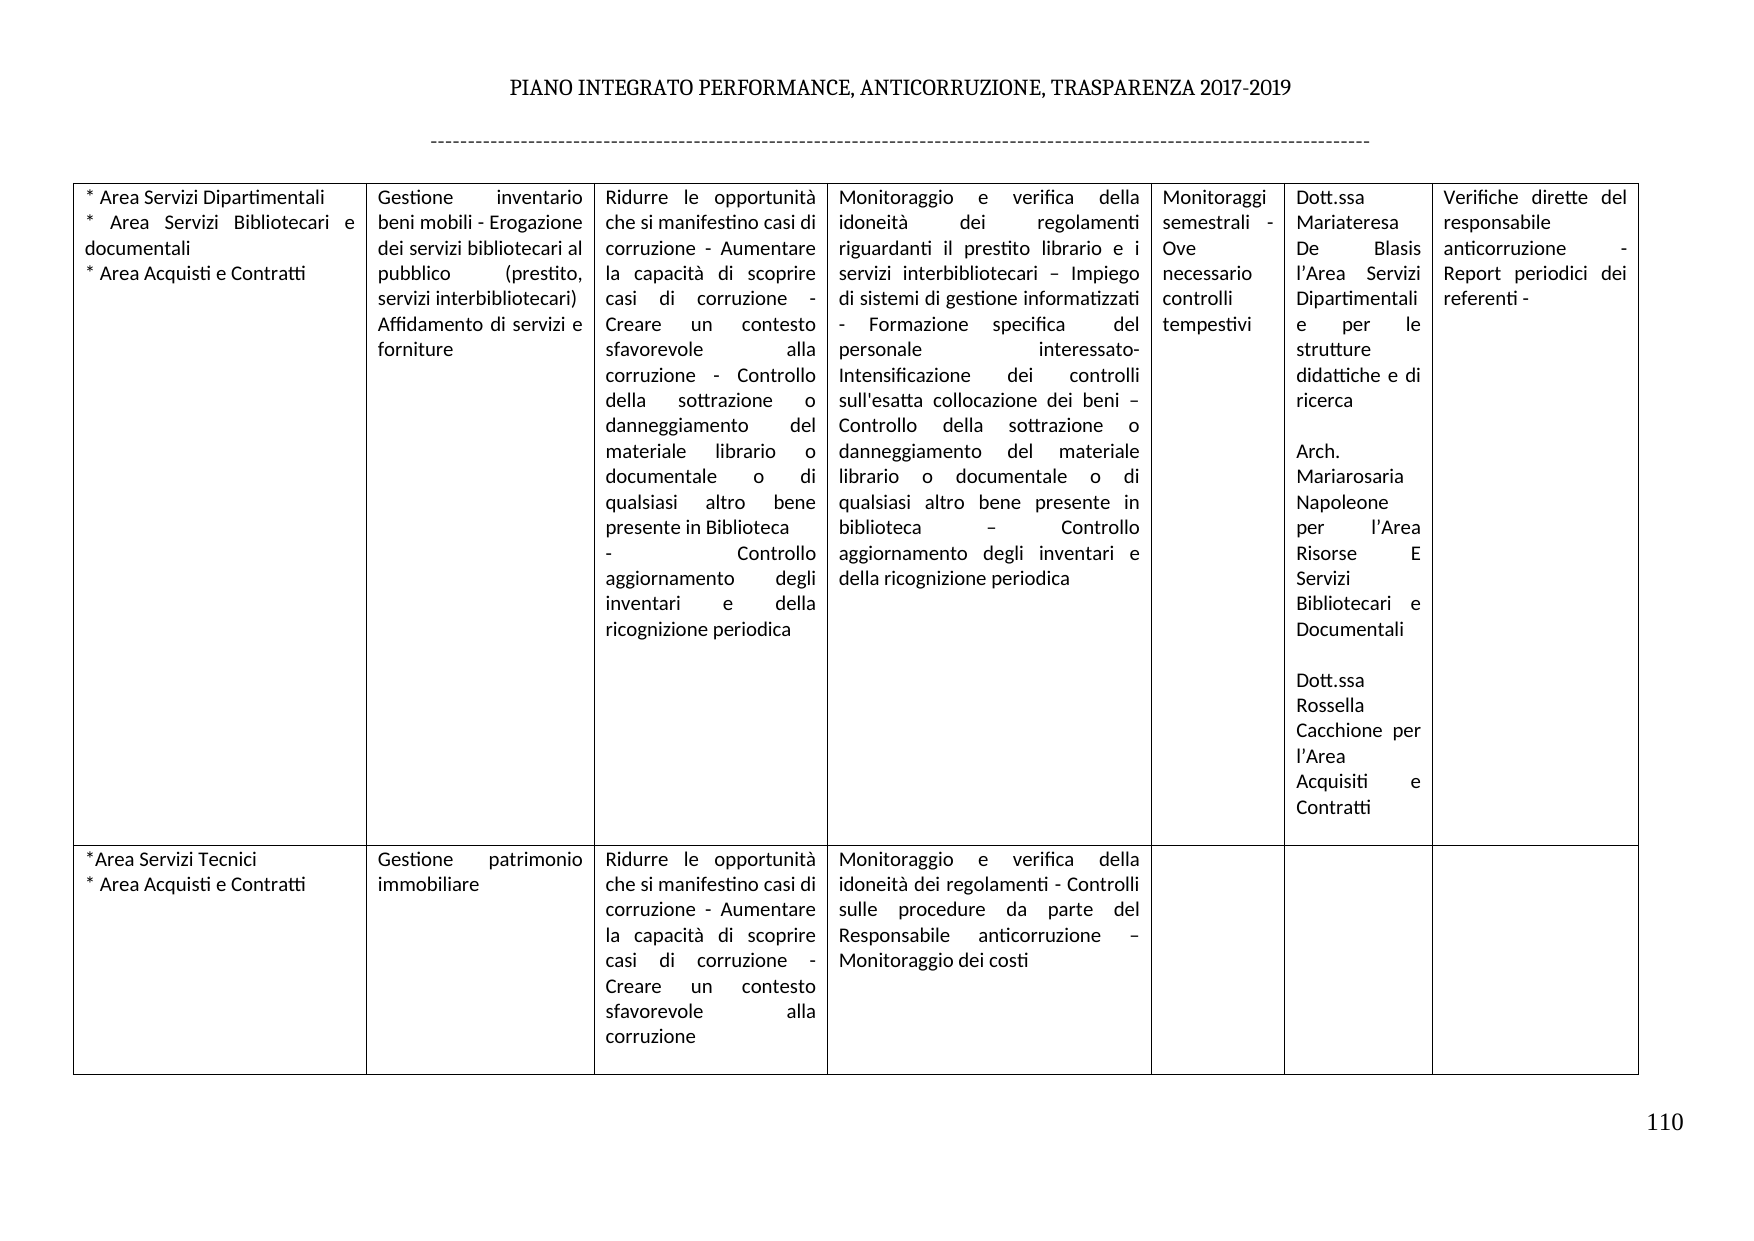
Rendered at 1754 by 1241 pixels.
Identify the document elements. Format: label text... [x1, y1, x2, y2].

table_cell Ridurre le opportunità che si manifestino casi di corruzione - Aumentare la capacità di scoprire casi di corruzione - Creare un contesto sfavorevole alla corruzione - Controllo della sottrazione o danneggiamento del materiale librario o documentale o di qualsiasi altro bene presente in Biblioteca - Controllo aggiornamento degli inventari e della ricognizione periodica [595, 184, 827, 845]
table_cell Monitoraggio e verifica della idoneità dei regolamenti - Controlli sulle procedure da parte del Responsabile anticorruzione – Monitoraggio dei costi [828, 846, 1151, 1074]
table_cell Gestione inventario beni mobili - Erogazione dei servizi bibliotecari al pubblico (prestito, servizi interbibliotecari) Affidamento di servizi e forniture [367, 184, 594, 845]
table_cell *Area Servizi Tecnici * Area Acquisti e Contratti [74, 846, 366, 1074]
table_cell [1152, 846, 1284, 1074]
table_cell Gestione patrimonio immobiliare [367, 846, 594, 1074]
table_cell Dott.ssa Mariateresa De Blasis l’Area Servizi Dipartimentali e per le strutture didattiche e di ricerca Arch. Mariarosaria Napoleone per l’Area Risorse E Servizi Bibliotecari e Documentali Dott.ssa Rossella Cacchione per l’Area Acquisiti e Contratti [1285, 184, 1432, 845]
table_cell Verifiche dirette del responsabile anticorruzione - Report periodici dei referenti - [1433, 184, 1638, 845]
table_cell [1433, 846, 1638, 1074]
table_cell [1285, 846, 1432, 1074]
table_cell Ridurre le opportunità che si manifestino casi di corruzione - Aumentare la capacità di scoprire casi di corruzione - Creare un contesto sfavorevole alla corruzione [595, 846, 827, 1074]
table_cell Monitoraggio e verifica della idoneità dei regolamenti riguardanti il prestito librario e i servizi interbibliotecari – Impiego di sistemi di gestione informatizzati - Formazione specifica del personale interessato- Intensificazione dei controlli sull'esatta collocazione dei beni – Controllo della sottrazione o danneggiamento del materiale librario o documentale o di qualsiasi altro bene presente in biblioteca – Controllo aggiornamento degli inventari e della ricognizione periodica [828, 184, 1151, 845]
table_cell * Area Servizi Dipartimentali * Area Servizi Bibliotecari e documentali * Area Acquisti e Contratti [74, 184, 366, 845]
table_cell Monitoraggi semestrali - Ove necessario controlli tempestivi [1152, 184, 1284, 845]
